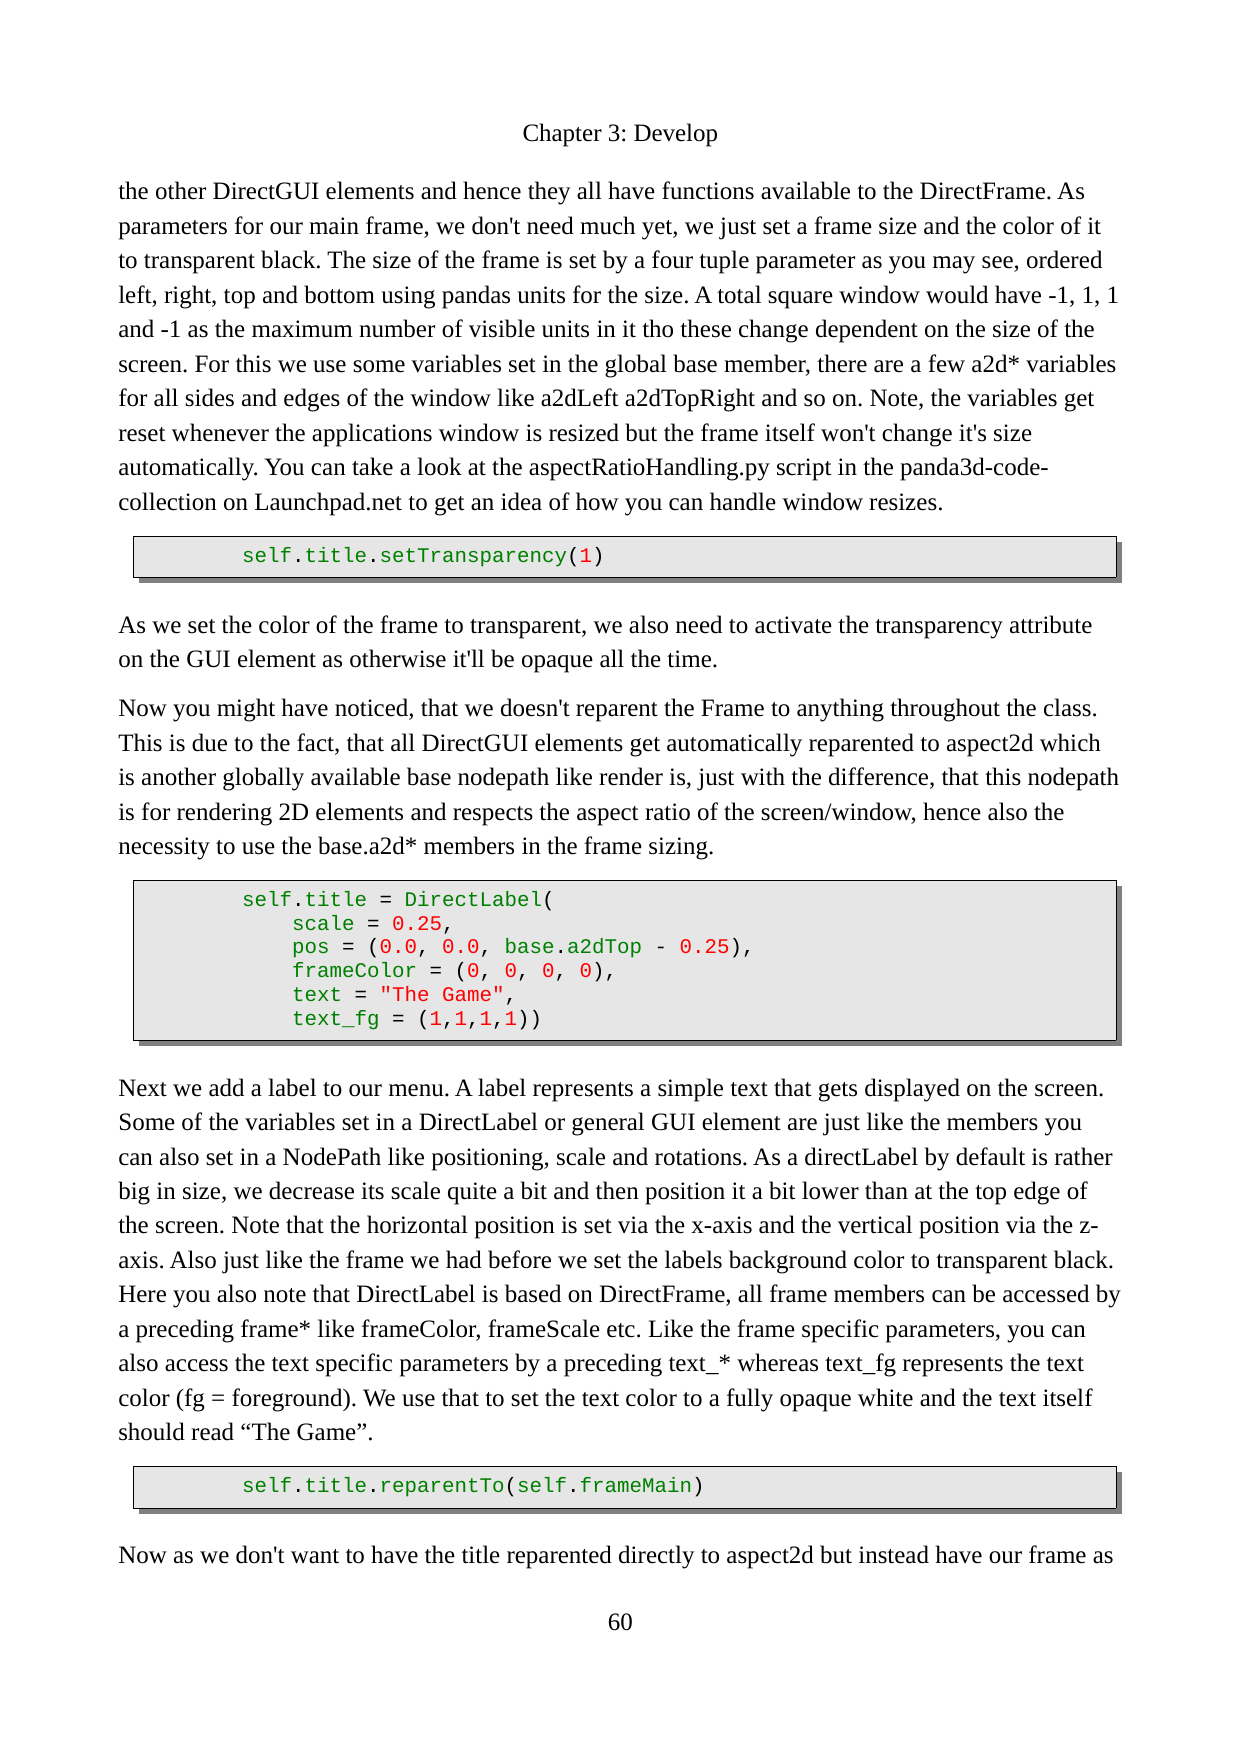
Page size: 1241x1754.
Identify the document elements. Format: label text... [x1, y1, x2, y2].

text Now you might have noticed, that we doesn't reparent the Frame to anything throughout the class. This is due to the fact, that all DirectGUI elements get automatically reparented to aspect2d which is another globally available base nodepath like render is, just with the difference, that this nodepath is for rendering 2D elements and respects the aspect ratio of the screen/window, hence also the necessity to use the base.a2d* members in the frame sizing. [118, 693, 1122, 860]
text the other DirectGUI elements and hence they all have functions available to the DirectFrame. As parameters for our main frame, we don't need much yet, we just set a frame size and the color of it to transparent black. The size of the frame is set by a four tuple parameter as you may see, ordered left, right, top and bottom using pandas units for the size. A total square window would have -1, 1, 1 and -1 as the maximum number of visible units in it tho these change dependent on the size of the screen. For this we use some variables set in the global base member, there are a few a2d* variables for all sides and edges of the window like a2dLeft a2dTopRight and so on. Note, the variables get reset whenever the applications window is resized but the frame itself won't change it's size automatically. You can take a look at the aspectRatioHandling.py script in the panda3d-code-collection on Launchpad.net to get an idea of how you can handle window resizes. [118, 176, 1122, 515]
text self.title.setTransparency(1) [134, 537, 1116, 577]
text text_fg = (1,1,1,1)) [134, 998, 1116, 1040]
text Now as we don't want to have the title reparented directly to aspect2d but instead have our frame as [118, 1541, 1122, 1569]
text As we set the color of the frame to transparent, we also need to activate the transparency attribute on the GUI element as otherwise it'll be opaque all the time. [118, 610, 1122, 673]
text scale = 0.25, [134, 904, 1116, 928]
text self.title = DirectLabel( [134, 881, 1116, 904]
text frameColor = (0, 0, 0, 0), [134, 951, 1116, 975]
text pos = (0.0, 0.0, base.a2dTop - 0.25), [134, 928, 1116, 951]
text self.title.reparentTo(self.frameMain) [134, 1467, 1116, 1508]
text Next we add a label to our menu. A label represents a simple text that gets displayed on the screen. Some of the variables set in a DirectLabel or general GUI element are just like the members you can also set in a NodePath like positioning, scale and rotations. As a directLabel by default is rather big in size, we decrease its scale quite a bit and then position it a bit lower than at the top edge of the screen. Note that the horizontal position is set via the x-axis and the vertical position via the z-axis. Also just like the frame we had before we set the labels background color to transparent black. Here you also note that DirectLabel is based on DirectFrame, all frame members can be accessed by a preceding frame* like frameColor, frameScale etc. Like the frame specific parameters, you can also access the text specific parameters by a preceding text_* whereas text_fg represents the text color (fg = foreground). We use that to set the text color to a fully opaque white and the text itself should read “The Game”. [118, 1073, 1122, 1446]
text text = "The Game", [134, 975, 1116, 998]
